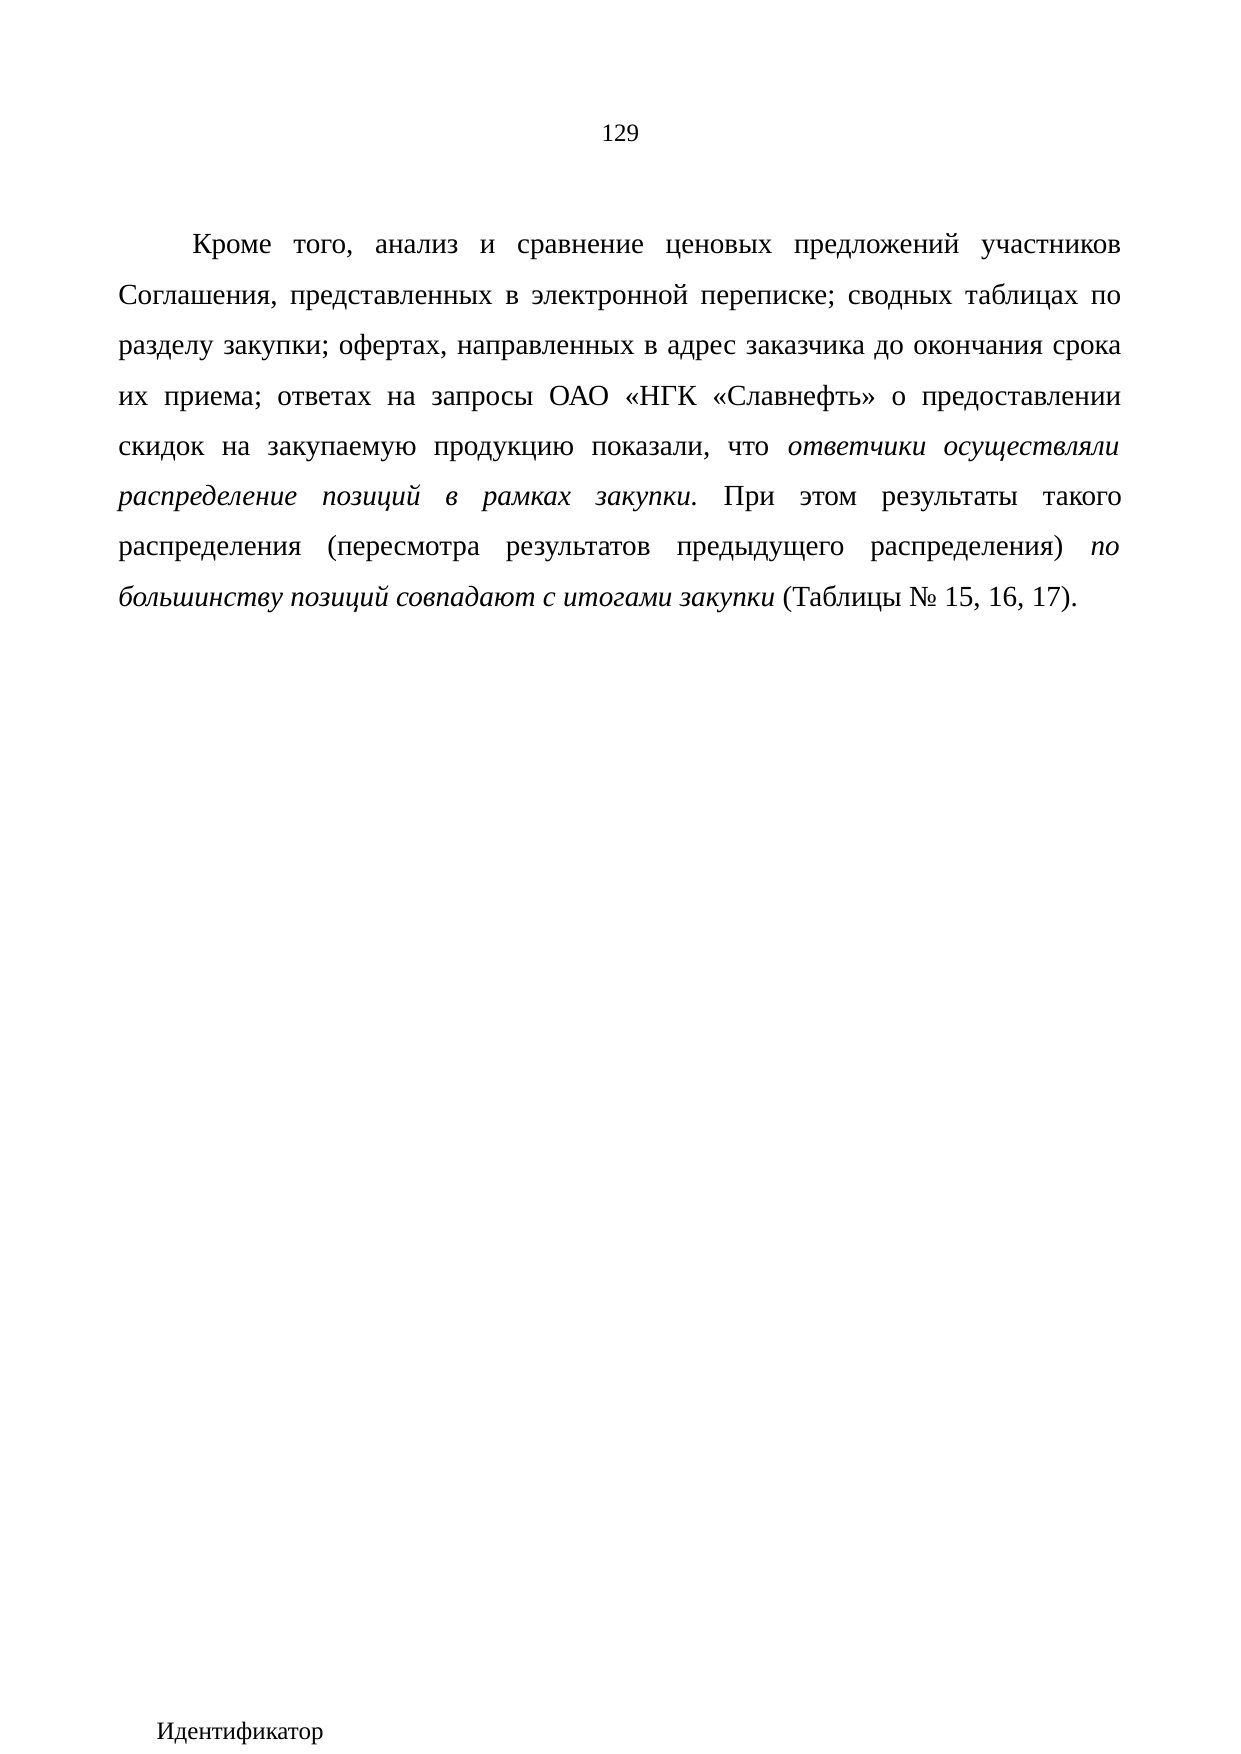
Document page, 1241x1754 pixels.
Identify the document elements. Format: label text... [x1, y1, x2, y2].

text Кроме того, анализ и сравнение ценовых предложений участников Соглашения, представленных в электронной переписке; сводных таблицах по разделу закупки; офертах, направленных в адрес заказчика до окончания срока их приема; ответах на запросы ОАО «НГК «Славнефть» о предоставлении скидок на закупаемую продукцию показали, что ответчики осуществляли распределение позиций в рамках закупки. При этом результаты такого распределения (пересмотра результатов предыдущего распределения) по большинству позиций совпадают с итогами закупки (Таблицы № 15, 16, 17). [118, 227, 1122, 612]
